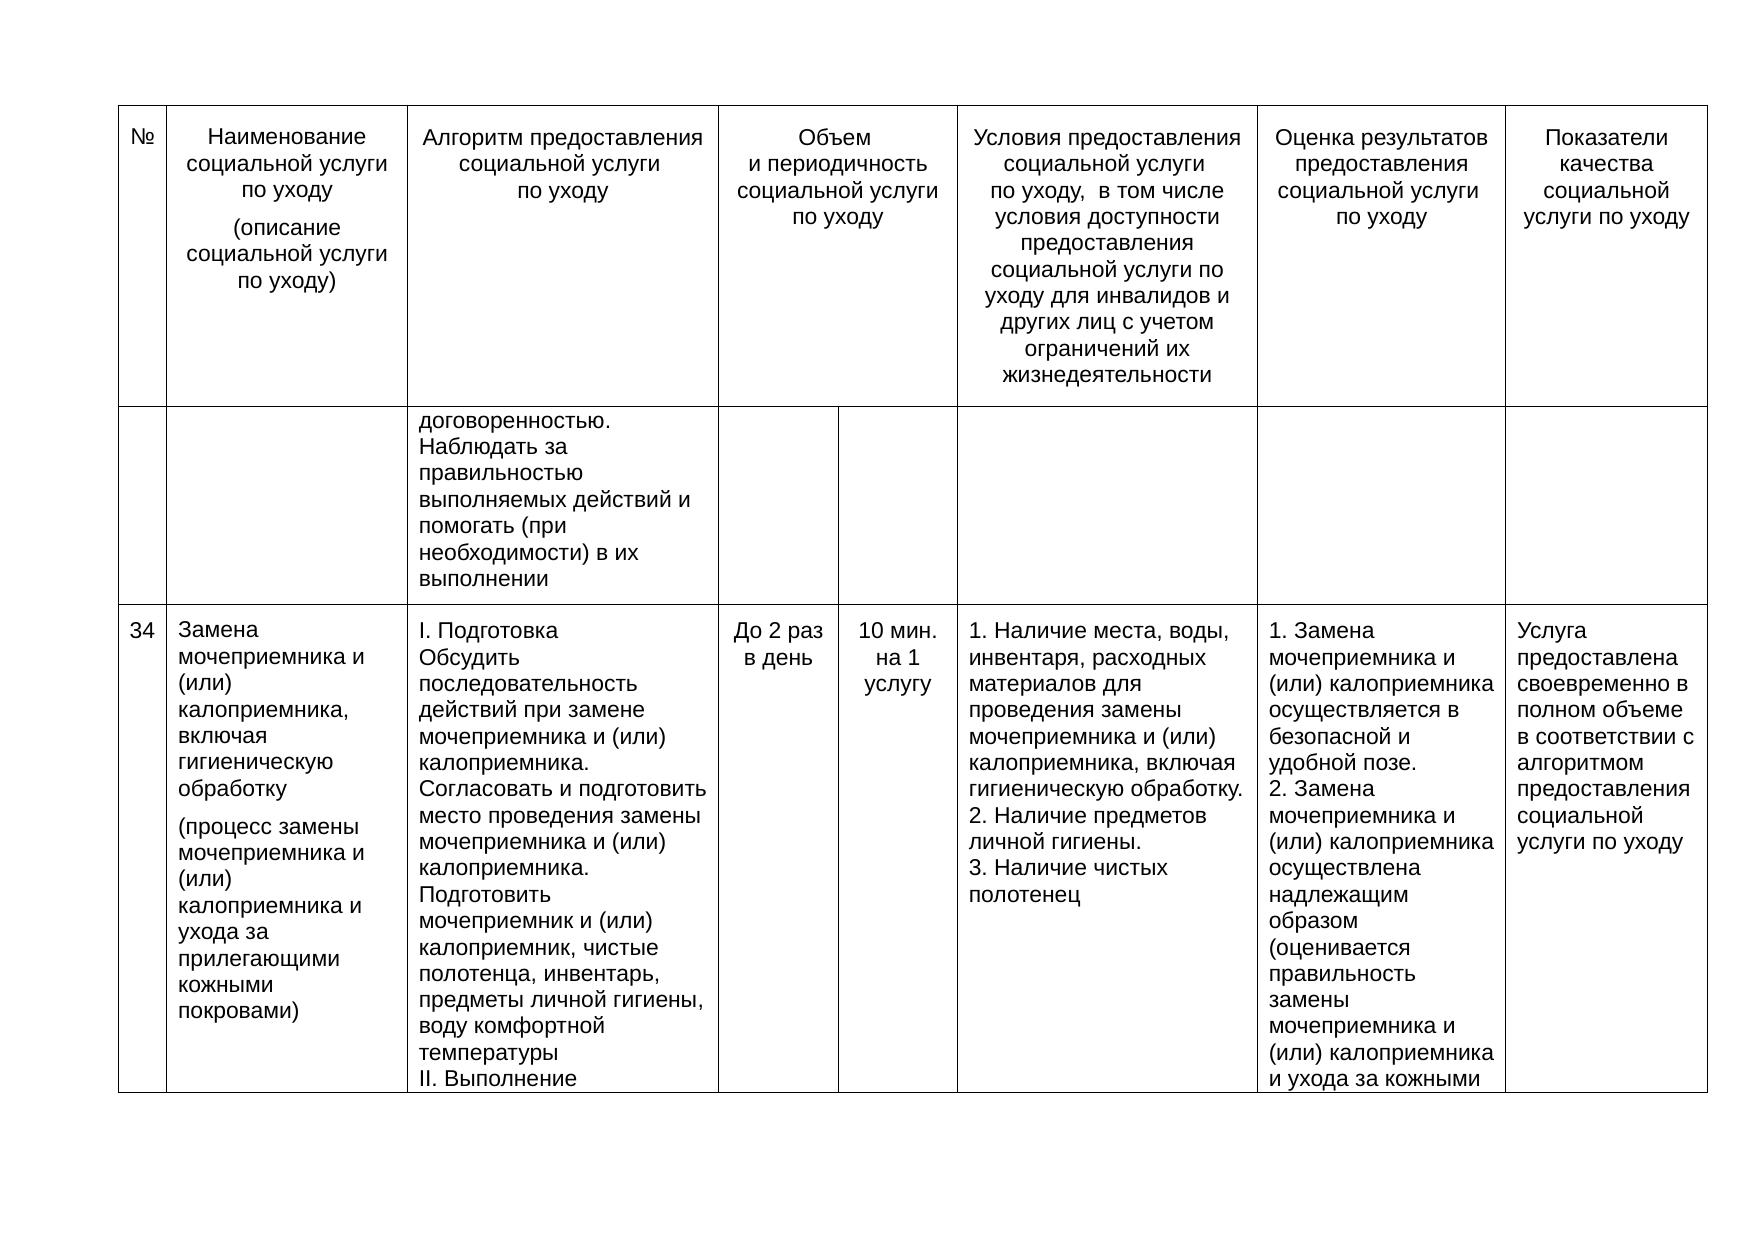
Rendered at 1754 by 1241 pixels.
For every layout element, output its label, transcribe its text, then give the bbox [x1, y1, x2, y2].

table_header Показатели качества социальной услуги по уходу [1506, 106, 1707, 406]
table_cell 1. Наличие места, воды, инвентаря, расходных материалов для проведения замены мочеприемника и (или) калоприемника, включая гигиеническую обработку. 2. Наличие предметов личной гигиены. 3. Наличие чистых полотенец [958, 605, 1257, 1092]
table_header Наименование социальной услуги по уходу (описание социальной услуги по уходу) [167, 106, 407, 406]
table_cell [719, 407, 838, 604]
table_header Оценка результатов предоставления социальной услуги по уходу [1258, 106, 1505, 406]
table_cell [119, 605, 166, 1092]
table_cell 10 мин. на 1 услугу [839, 605, 957, 1092]
table_header Условия предоставления социальной услуги по уходу, в том числе условия доступности предоставления социальной услуги по уходу для инвалидов и других лиц с учетом ограничений их жизнедеятельности [958, 106, 1257, 406]
table_cell [958, 407, 1257, 604]
table_cell [1258, 407, 1505, 604]
table_cell I. Подготовка Обсудить последовательность действий при замене мочеприемника и (или) калоприемника. Согласовать и подготовить место проведения замены мочеприемника и (или) калоприемника. Подготовить мочеприемник и (или) калоприемник, чистые полотенца, инвентарь, предметы личной гигиены, воду комфортной температуры II. Выполнение [408, 605, 718, 1092]
table_cell [1506, 407, 1707, 604]
table_cell договоренностью. Наблюдать за правильностью выполняемых действий и помогать (при необходимости) в их выполнении [408, 407, 718, 604]
table_cell 1. Замена мочеприемника и (или) калоприемника осуществляется в безопасной и удобной позе. 2. Замена мочеприемника и (или) калоприемника осуществлена надлежащим образом (оценивается правильность замены мочеприемника и (или) калоприемника и ухода за кожными [1258, 605, 1505, 1092]
table_cell [839, 407, 957, 604]
table_cell [119, 407, 166, 604]
table_cell [167, 407, 407, 604]
table_header № [119, 106, 166, 406]
table_header Алгоритм предоставления социальной услуги по уходу [408, 106, 718, 406]
table_cell Услуга предоставлена своевременно в полном объеме в соответствии с алгоритмом предоставления социальной услуги по уходу [1506, 605, 1707, 1092]
table_header Объем и периодичность социальной услуги по уходу [719, 106, 957, 406]
table_cell Замена мочеприемника и (или) калоприемника, включая гигиеническую обработку (процесс замены мочеприемника и (или) калоприемника и ухода за прилегающими кожными покровами) [167, 605, 407, 1092]
table_cell До 2 раз в день [719, 605, 838, 1092]
